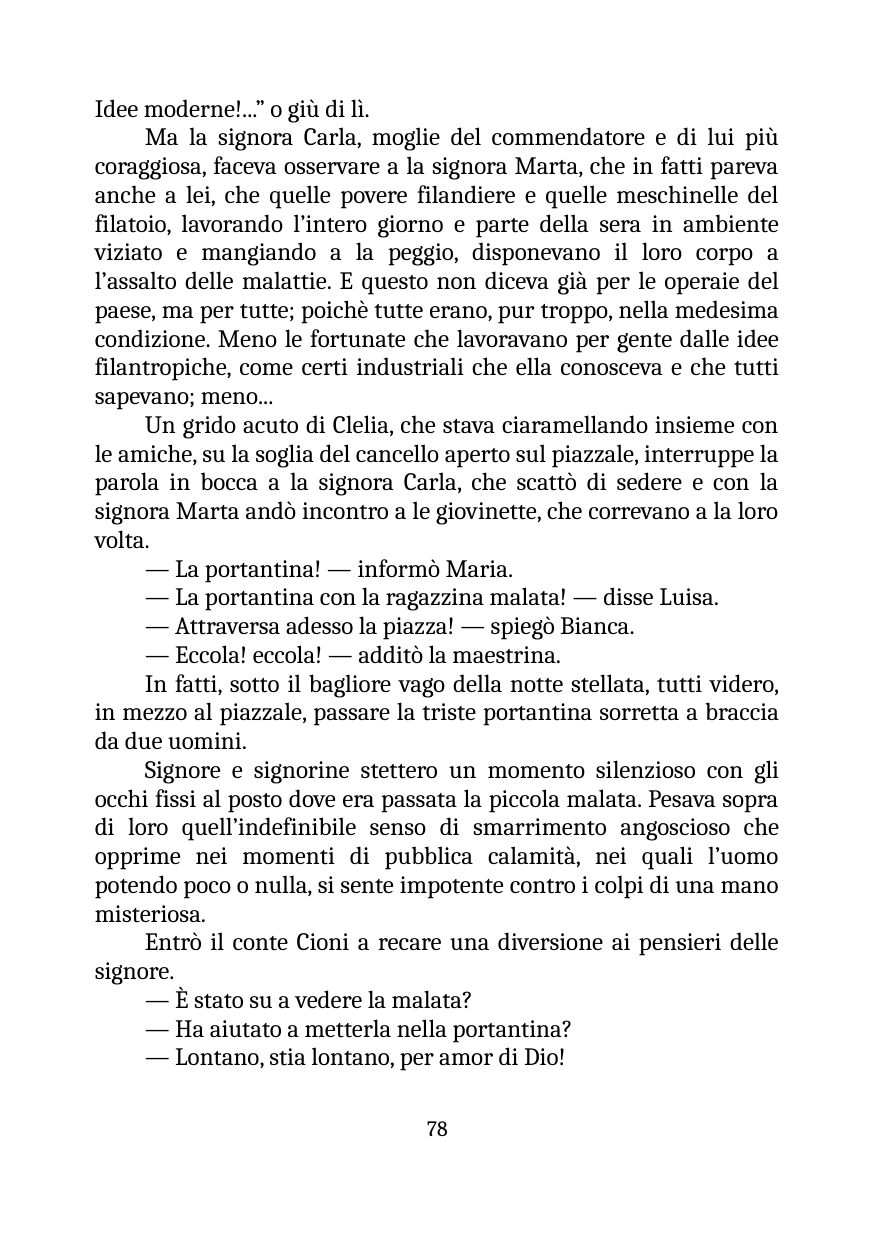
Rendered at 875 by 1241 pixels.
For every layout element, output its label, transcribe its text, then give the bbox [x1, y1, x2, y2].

text — Eccola! eccola! — additò la maestrina. [94, 641, 779, 669]
text Idee moderne!...” o giù di lì. [94, 94, 779, 123]
text — Ha aiutato a metterla nella portantina? [94, 1014, 779, 1043]
text — La portantina con la ragazzina malata! — disse Luisa. [94, 583, 779, 612]
text — Attraversa adesso la piazza! — spiegò Bianca. [94, 612, 779, 641]
text Un grido acuto di Clelia, che stava ciaramellando insieme con le amiche, su la soglia del cancello aperto sul piazzale, interruppe la parola in bocca a la signora Carla, che scattò di sedere e con la signora Marta andò incontro a le giovinette, che correvano a la loro volta. [94, 411, 779, 554]
text Ma la signora Carla, moglie del commendatore e di lui più coraggiosa, faceva osservare a la signora Marta, che in fatti pareva anche a lei, che quelle povere filandiere e quelle meschinelle del filatoio, lavorando l’intero giorno e parte della sera in ambiente viziato e mangiando a la peggio, disponevano il loro corpo a l’assalto delle malattie. E questo non diceva già per le operaie del paese, ma per tutte; poichè tutte erano, pur troppo, nella medesima condizione. Meno le fortunate che lavoravano per gente dalle idee filantropiche, come certi industriali che ella conosceva e che tutti sapevano; meno... [94, 123, 779, 411]
text — Lontano, stia lontano, per amor di Dio! [94, 1043, 779, 1072]
text — La portantina! — informò Maria. [94, 554, 779, 583]
text Signore e signorine stettero un momento silenzioso con gli occhi fissi al posto dove era passata la piccola malata. Pesava sopra di loro quell’indefinibile senso di smarrimento angoscioso che opprime nei momenti di pubblica calamità, nei quali l’uomo potendo poco o nulla, si sente impotente contro i colpi di una mano misteriosa. [94, 756, 779, 928]
text Entrò il conte Cioni a recare una diversione ai pensieri delle signore. [94, 928, 779, 986]
text In fatti, sotto il bagliore vago della notte stellata, tutti videro, in mezzo al piazzale, passare la triste portantina sorretta a braccia da due uomini. [94, 669, 779, 756]
text — È stato su a vedere la malata? [94, 986, 779, 1014]
